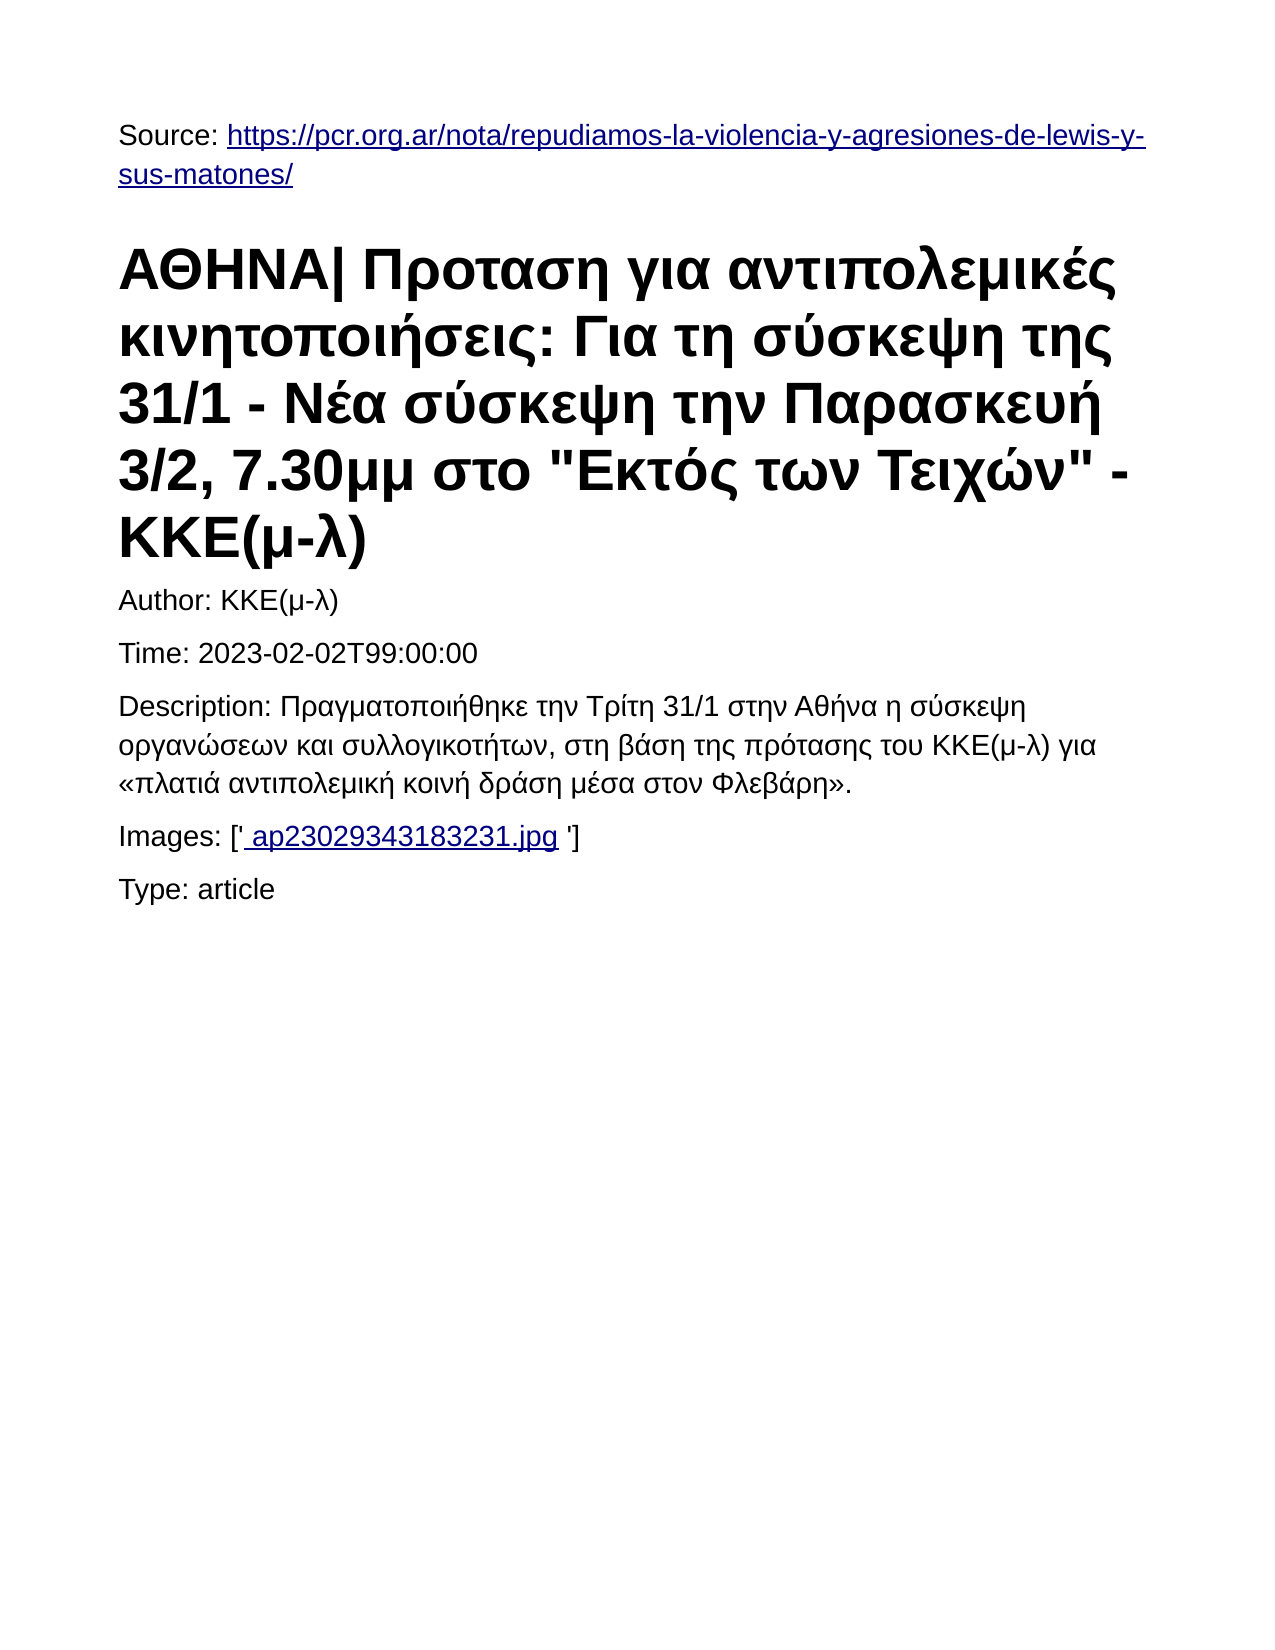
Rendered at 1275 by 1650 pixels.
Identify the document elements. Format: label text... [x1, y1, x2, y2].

text Author: ΚΚΕ(μ-λ) [118, 583, 1157, 616]
text Images: [' ap23029343183231.jpg '] [118, 819, 1157, 853]
subtitle ΑΘΗΝΑ| Προταση για αντιπολεμικές κινητοποιήσεις: Για τη σύσκεψη της 31/1 - Νέα σύσκεψη την Παρασκευή 3/2, 7.30μμ στο "Εκτός των Τειχών" - ΚΚΕ(μ-λ) [118, 235, 1157, 570]
text Source: https://pcr.org.ar/nota/repudiamos-la-violencia-y-agresiones-de-lewis-y-sus-matones/ [118, 118, 1157, 190]
text Type: article [118, 872, 1157, 906]
text Description: Πραγματοποιήθηκε την Τρίτη 31/1 στην Αθήνα η σύσκεψη οργανώσεων και συλλογικοτήτων, στη βάση της πρότασης του ΚΚΕ(μ-λ) για «πλατιά αντιπολεμική κοινή δράση μέσα στον Φλεβάρη». [118, 689, 1157, 799]
text Time: 2023-02-02T99:00:00 [118, 636, 1157, 669]
